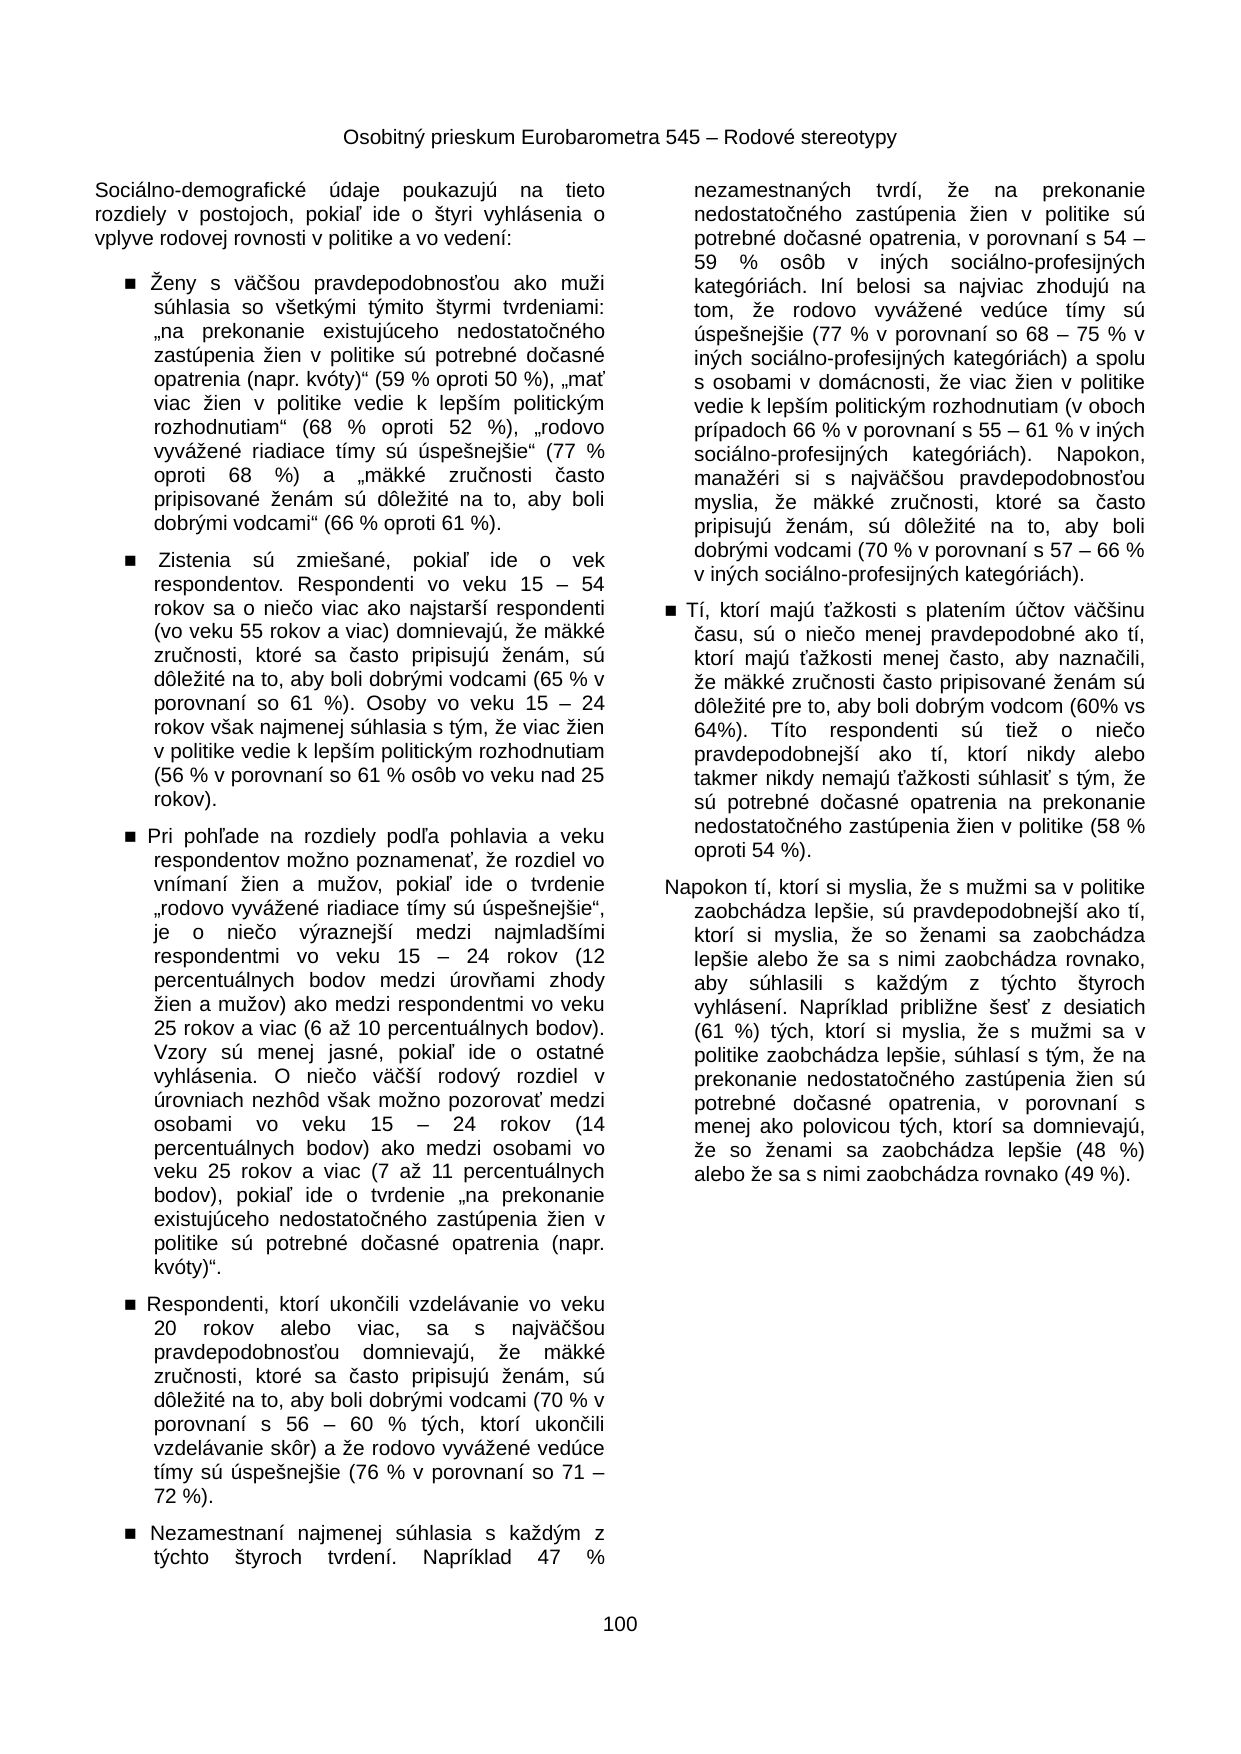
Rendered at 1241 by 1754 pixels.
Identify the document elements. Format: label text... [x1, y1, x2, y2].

text ■ Nezamestnaní najmenej súhlasia s každým z týchto štyroch tvrdení. Napríklad 47 % [124, 1521, 605, 1568]
text Sociálno-demografické údaje poukazujú na tieto rozdiely v postojoch, pokiaľ ide o štyri vyhlásenia o vplyve rodovej rovnosti v politike a vo vedení: [94, 178, 605, 250]
text ■ Pri pohľade na rozdiely podľa pohlavia a veku respondentov možno poznamenať, že rozdiel vo vnímaní žien a mužov, pokiaľ ide o tvrdenie „rodovo vyvážené riadiace tímy sú úspešnejšie“, je o niečo výraznejší medzi najmladšími respondentmi vo veku 15 – 24 rokov (12 percentuálnych bodov medzi úrovňami zhody žien a mužov) ako medzi respondentmi vo veku 25 rokov a viac (6 až 10 percentuálnych bodov). Vzory sú menej jasné, pokiaľ ide o ostatné vyhlásenia. O niečo väčší rodový rozdiel v úrovniach nezhôd však možno pozorovať medzi osobami vo veku 15 – 24 rokov (14 percentuálnych bodov) ako medzi osobami vo veku 25 rokov a viac (7 až 11 percentuálnych bodov), pokiaľ ide o tvrdenie „na prekonanie existujúceho nedostatočného zastúpenia žien v politike sú potrebné dočasné opatrenia (napr. kvóty)“. [124, 824, 605, 1279]
text ■ Ženy s väčšou pravdepodobnosťou ako muži súhlasia so všetkými týmito štyrmi tvrdeniami: „na prekonanie existujúceho nedostatočného zastúpenia žien v politike sú potrebné dočasné opatrenia (napr. kvóty)“ (59 % oproti 50 %), „mať viac žien v politike vedie k lepším politickým rozhodnutiam“ (68 % oproti 52 %), „rodovo vyvážené riadiace tímy sú úspešnejšie“ (77 % oproti 68 %) a „mäkké zručnosti často pripisované ženám sú dôležité na to, aby boli dobrými vodcami“ (66 % oproti 61 %). [124, 271, 605, 534]
text ■ Tí, ktorí majú ťažkosti s platením účtov väčšinu času, sú o niečo menej pravdepodobné ako tí, ktorí majú ťažkosti menej často, aby naznačili, že mäkké zručnosti často pripisované ženám sú dôležité pre to, aby boli dobrým vodcom (60% vs 64%). Títo respondenti sú tiež o niečo pravdepodobnejší ako tí, ktorí nikdy alebo takmer nikdy nemajú ťažkosti súhlasiť s tým, že sú potrebné dočasné opatrenia na prekonanie nedostatočného zastúpenia žien v politike (58 % oproti 54 %). [664, 598, 1146, 862]
text Napokon tí, ktorí si myslia, že s mužmi sa v politike zaobchádza lepšie, sú pravdepodobnejší ako tí, ktorí si myslia, že so ženami sa zaobchádza lepšie alebo že sa s nimi zaobchádza rovnako, aby súhlasili s každým z týchto štyroch vyhlásení. Napríklad približne šesť z desiatich (61 %) tých, ktorí si myslia, že s mužmi sa v politike zaobchádza lepšie, súhlasí s tým, že na prekonanie nedostatočného zastúpenia žien sú potrebné dočasné opatrenia, v porovnaní s menej ako polovicou tých, ktorí sa domnievajú, že so ženami sa zaobchádza lepšie (48 %) alebo že sa s nimi zaobchádza rovnako (49 %). [664, 875, 1146, 1186]
text ■ Zistenia sú zmiešané, pokiaľ ide o vek respondentov. Respondenti vo veku 15 – 54 rokov sa o niečo viac ako najstarší respondenti (vo veku 55 rokov a viac) domnievajú, že mäkké zručnosti, ktoré sa často pripisujú ženám, sú dôležité na to, aby boli dobrými vodcami (65 % v porovnaní so 61 %). Osoby vo veku 15 – 24 rokov však najmenej súhlasia s tým, že viac žien v politike vedie k lepším politickým rozhodnutiam (56 % v porovnaní so 61 % osôb vo veku nad 25 rokov). [124, 547, 605, 811]
text nezamestnaných tvrdí, že na prekonanie nedostatočného zastúpenia žien v politike sú potrebné dočasné opatrenia, v porovnaní s 54 – 59 % osôb v iných sociálno-profesijných kategóriách. Iní belosi sa najviac zhodujú na tom, že rodovo vyvážené vedúce tímy sú úspešnejšie (77 % v porovnaní so 68 – 75 % v iných sociálno-profesijných kategóriách) a spolu s osobami v domácnosti, že viac žien v politike vedie k lepším politickým rozhodnutiam (v oboch prípadoch 66 % v porovnaní s 55 – 61 % v iných sociálno-profesijných kategóriách). Napokon, manažéri si s najväčšou pravdepodobnosťou myslia, že mäkké zručnosti, ktoré sa často pripisujú ženám, sú dôležité na to, aby boli dobrými vodcami (70 % v porovnaní s 57 – 66 % v iných sociálno-profesijných kategóriách). [664, 178, 1146, 585]
text ■ Respondenti, ktorí ukončili vzdelávanie vo veku 20 rokov alebo viac, sa s najväčšou pravdepodobnosťou domnievajú, že mäkké zručnosti, ktoré sa často pripisujú ženám, sú dôležité na to, aby boli dobrými vodcami (70 % v porovnaní s 56 – 60 % tých, ktorí ukončili vzdelávanie skôr) a že rodovo vyvážené vedúce tímy sú úspešnejšie (76 % v porovnaní so 71 – 72 %). [124, 1292, 605, 1508]
